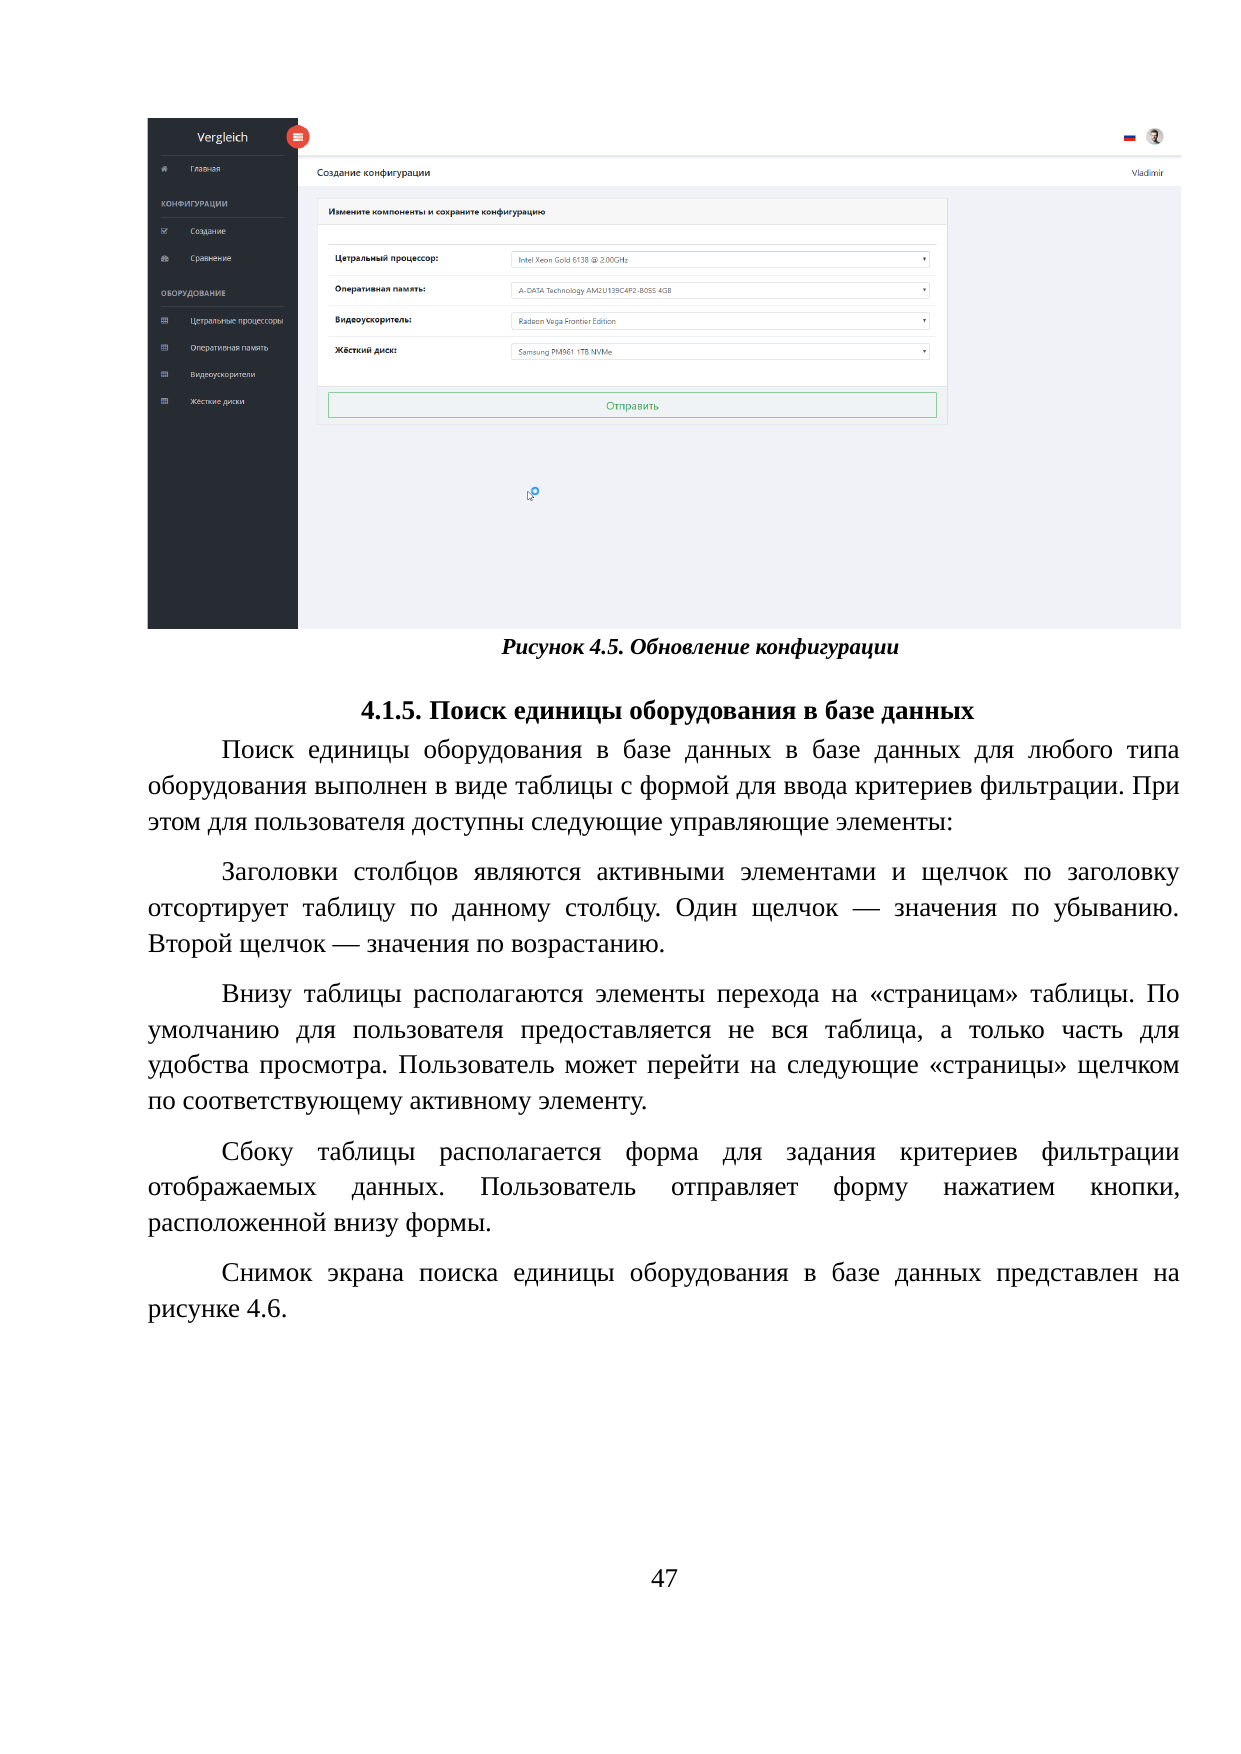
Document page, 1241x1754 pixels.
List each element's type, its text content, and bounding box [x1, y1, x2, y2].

picture [147, 118, 1182, 629]
text Сбоку таблицы располагается форма для задания критериев фильтрации отображаемых данных. Пользователь отправляет форму нажатием кнопки, расположенной внизу формы. [148, 1134, 1181, 1237]
text Снимок экрана поиска единицы оборудования в базе данных представлен на рисунке 4.6. [148, 1256, 1181, 1323]
text Внизу таблицы располагаются элементы перехода на «страницам» таблицы. По умолчанию для пользователя предоставляется не вся таблица, а только часть для удобства просмотра. Пользователь может перейти на следующие «страницы» щелчком по соответствующему активному элементу. [148, 977, 1181, 1115]
text Поиск единицы оборудования в базе данных в базе данных для любого типа оборудования выполнен в виде таблицы с формой для ввода критериев фильтрации. При этом для пользователя доступны следующие управляющие элементы: [148, 733, 1181, 836]
text Заголовки столбцов являются активными элементами и щелчок по заголовку отсортирует таблицу по данному столбцу. Один щелчок — значения по убыванию. Второй щелчок — значения по возрастанию. [148, 855, 1181, 958]
text Рисунок 4.5. Обновление конфигурации [148, 629, 1181, 659]
subtitle Поиск единицы оборудования в базе данных [148, 694, 1181, 725]
